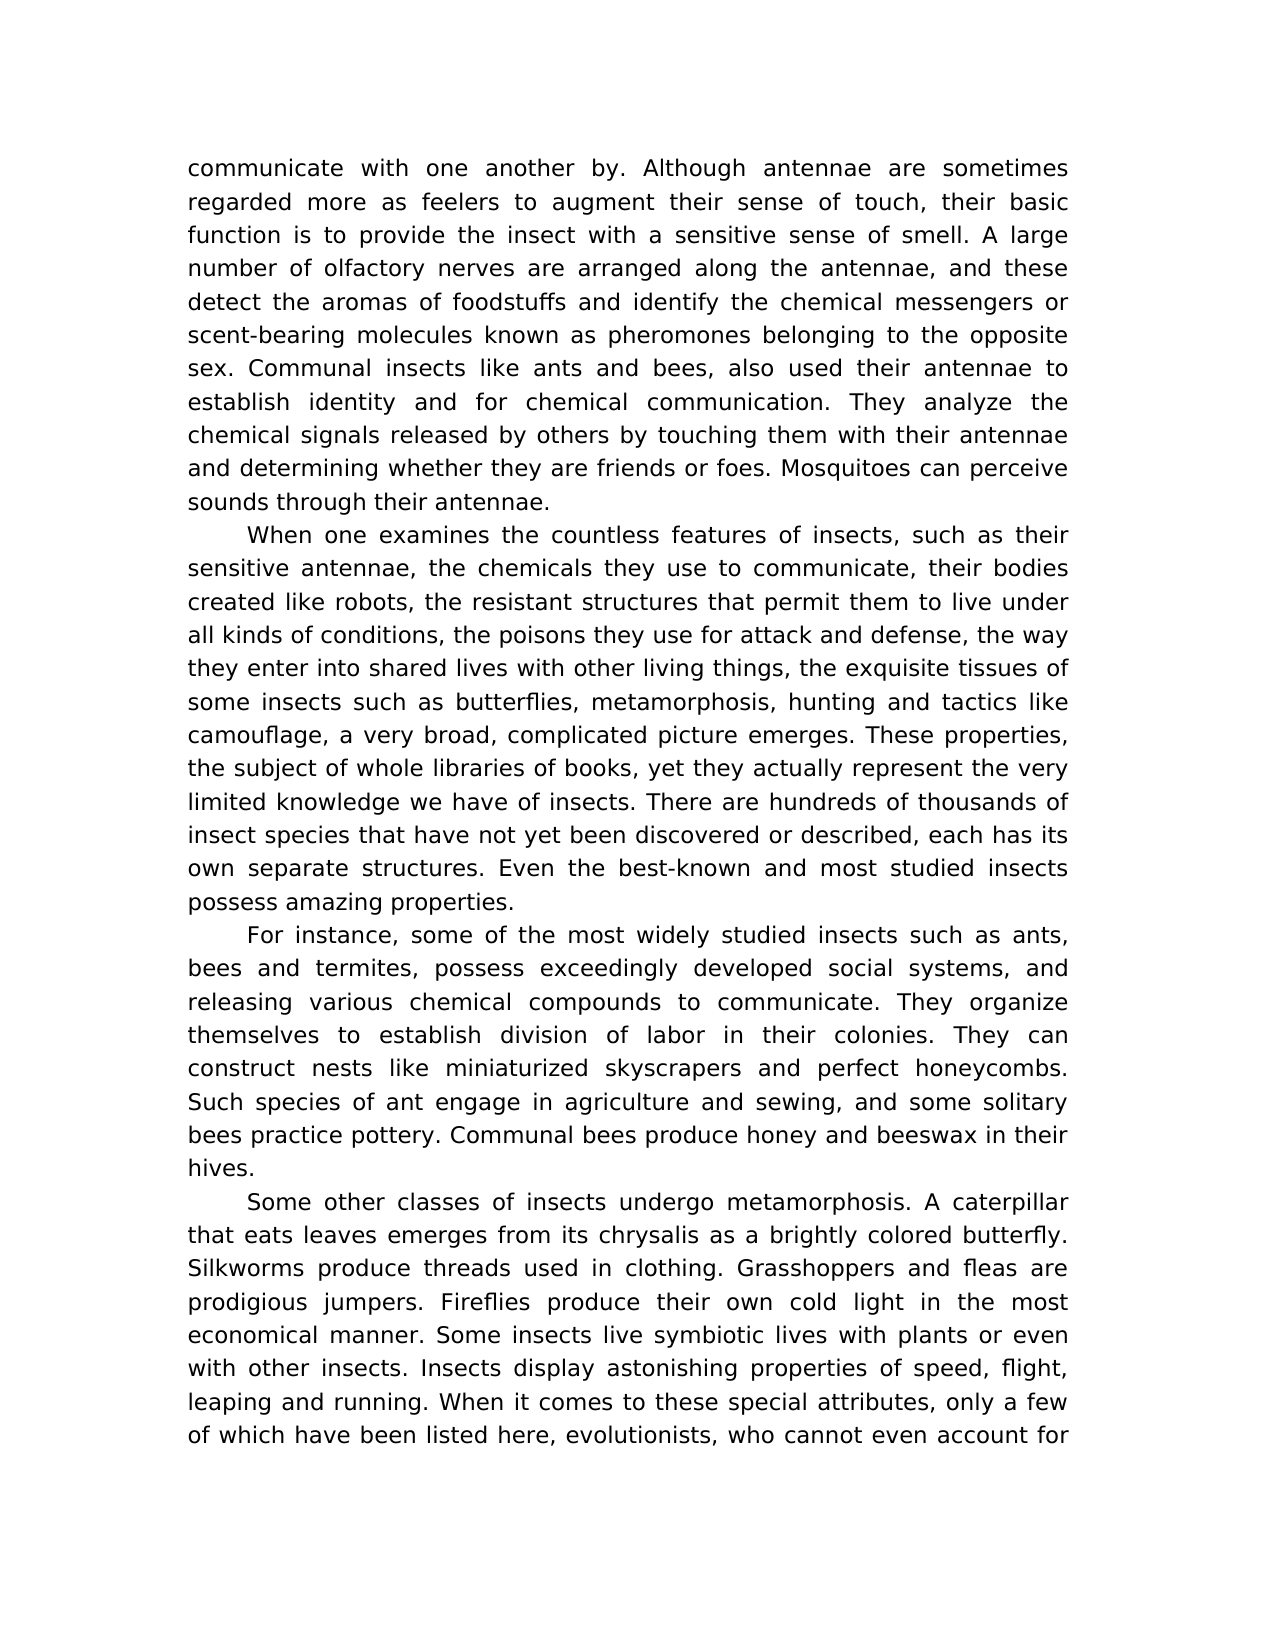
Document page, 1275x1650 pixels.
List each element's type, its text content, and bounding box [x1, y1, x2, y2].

text Some other classes of insects undergo metamorphosis. A caterpillar that eats leaves emerges from its chrysalis as a brightly colored butterfly. Silkworms produce threads used in clothing. Grasshoppers and fleas are prodigious jumpers. Fireflies produce their own cold light in the most economical manner. Some insects live symbiotic lives with plants or even with other insects. Insects display astonishing properties of speed, flight, leaping and running. When it comes to these special attributes, only a few of which have been listed here, evolutionists, who cannot even account for [187, 1183, 1070, 1450]
text For instance, some of the most widely studied insects such as ants, bees and termites, possess exceedingly developed social systems, and releasing various chemical compounds to communicate. They organize themselves to establish division of labor in their colonies. They can construct nests like miniaturized skyscrapers and perfect honeycombs. Such species of ant engage in agriculture and sewing, and some solitary bees practice pottery. Communal bees produce honey and beeswax in their hives. [187, 917, 1070, 1183]
text communicate with one another by. Although antennae are sometimes regarded more as feelers to augment their sense of touch, their basic function is to provide the insect with a sensitive sense of smell. A large number of olfactory nerves are arranged along the antennae, and these detect the aromas of foodstuffs and identify the chemical messengers or scent-bearing molecules known as pheromones belonging to the opposite sex. Communal insects like ants and bees, also used their antennae to establish identity and for chemical communication. They analyze the chemical signals released by others by touching them with their antennae and determining whether they are friends or foes. Mosquitoes can perceive sounds through their antennae. [187, 150, 1070, 517]
text When one examines the countless features of insects, such as their sensitive antennae, the chemicals they use to communicate, their bodies created like robots, the resistant structures that permit them to live under all kinds of conditions, the poisons they use for attack and defense, the way they enter into shared lives with other living things, the exquisite tissues of some insects such as butterflies, metamorphosis, hunting and tactics like camouflage, a very broad, complicated picture emerges. These properties, the subject of whole libraries of books, yet they actually represent the very limited knowledge we have of insects. There are hundreds of thousands of insect species that have not yet been discovered or described, each has its own separate structures. Even the best-known and most studied insects possess amazing properties. [187, 517, 1070, 917]
